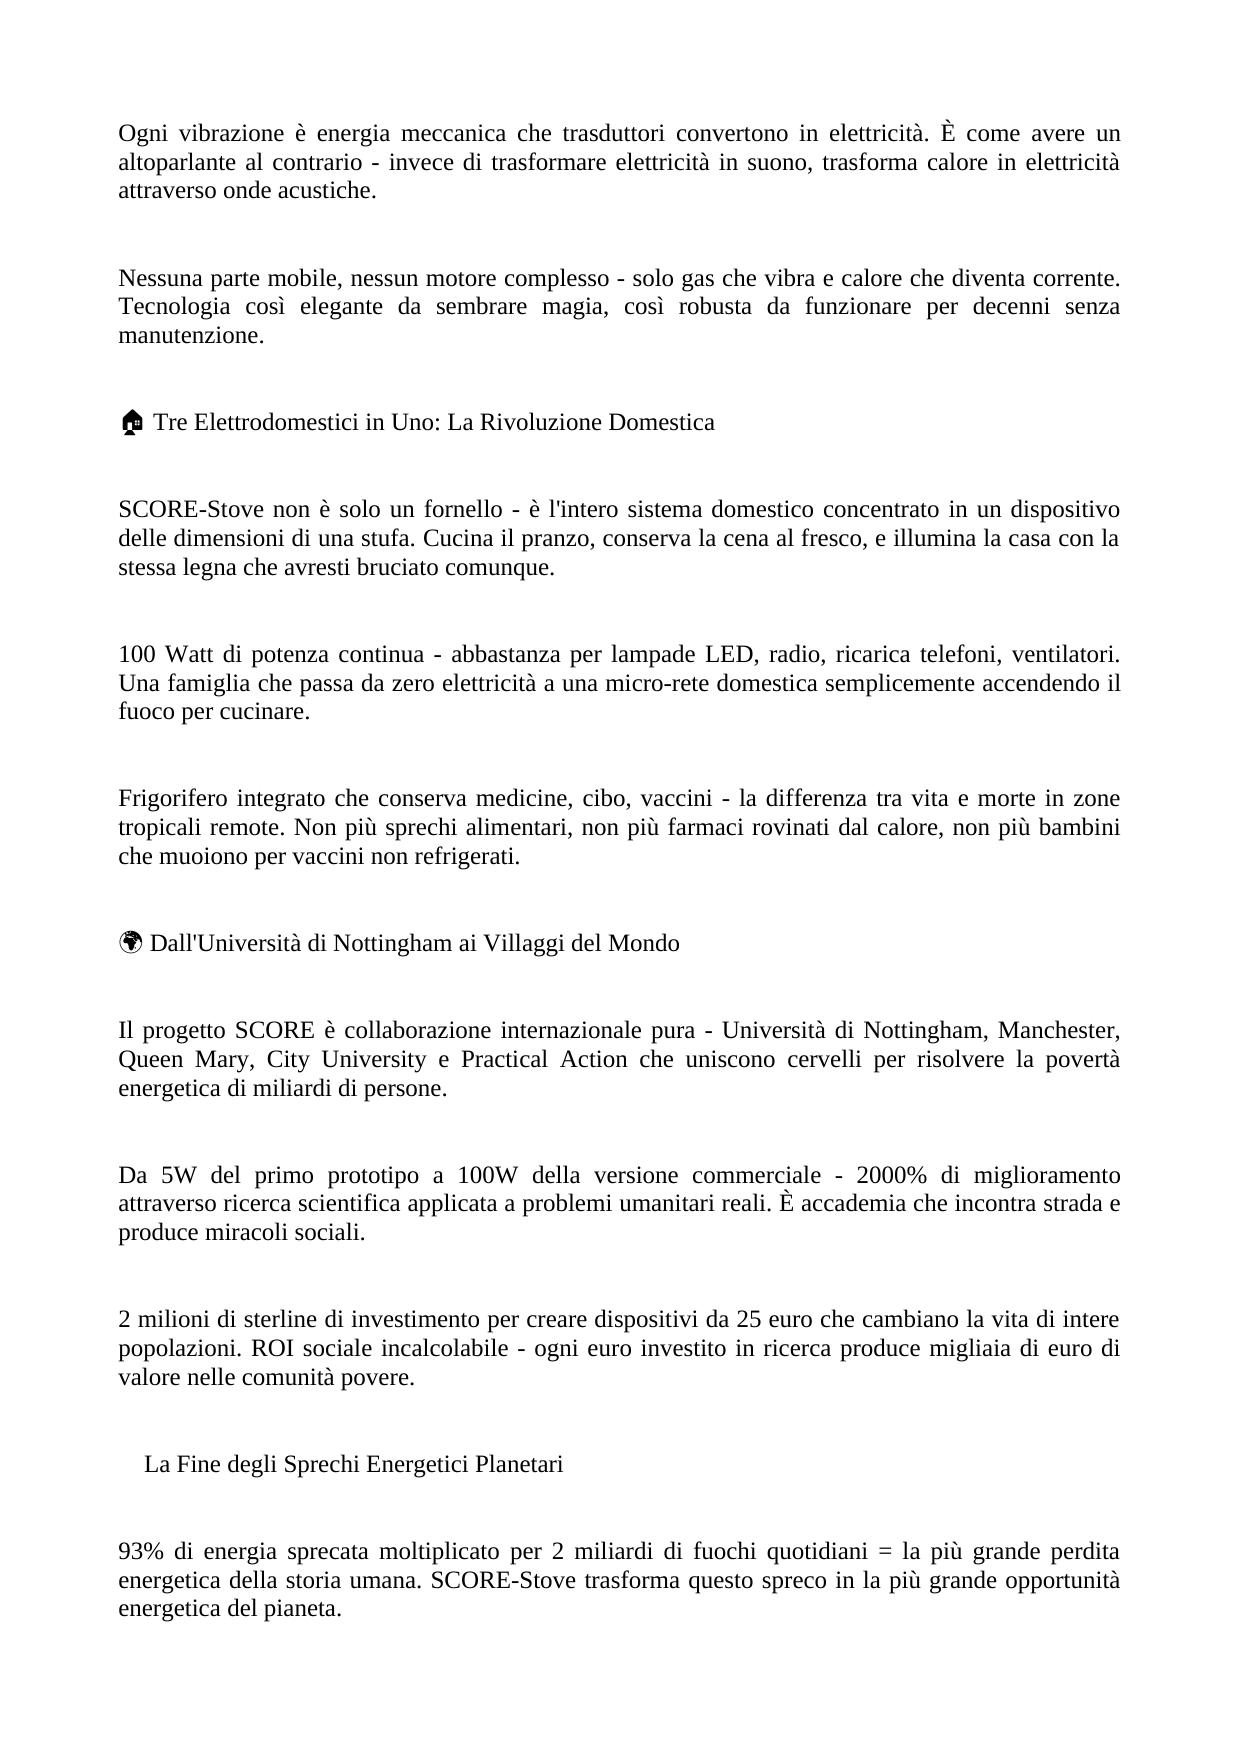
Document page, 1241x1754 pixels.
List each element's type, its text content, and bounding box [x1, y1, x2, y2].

text Da 5W del primo prototipo a 100W della versione commerciale - 2000% di miglioramento attraverso ricerca scientifica applicata a problemi umanitari reali. È accademia che incontra strada e produce miracoli sociali. [118, 1160, 1122, 1246]
text 100 Watt di potenza continua - abbastanza per lampade LED, radio, ricarica telefoni, ventilatori. Una famiglia che passa da zero elettricità a una micro-rete domestica semplicemente accendendo il fuoco per cucinare. [118, 639, 1122, 725]
subtitle 🏠 Tre Elettrodomestici in Uno: La Rivoluzione Domestica [118, 407, 1122, 436]
text SCORE-Stove non è solo un fornello - è l'intero sistema domestico concentrato in un dispositivo delle dimensioni di una stufa. Cucina il pranzo, conserva la cena al fresco, e illumina la casa con la stessa legna che avresti bruciato comunque. [118, 494, 1122, 581]
text Frigorifero integrato che conserva medicine, cibo, vaccini - la differenza tra vita e morte in zone tropicali remote. Non più sprechi alimentari, non più farmaci rovinati dal calore, non più bambini che muoiono per vaccini non refrigerati. [118, 783, 1122, 870]
text 2 milioni di sterline di investimento per creare dispositivi da 25 euro che cambiano la vita di intere popolazioni. ROI sociale incalcolabile - ogni euro investito in ricerca produce migliaia di euro di valore nelle comunità povere. [118, 1304, 1122, 1391]
subtitle 🌍 Dall'Università di Nottingham ai Villaggi del Mondo [118, 928, 1122, 957]
text 93% di energia sprecata moltiplicato per 2 miliardi di fuochi quotidiani = la più grande perdita energetica della storia umana. SCORE-Stove trasforma questo spreco in la più grande opportunità energetica del pianeta. [118, 1536, 1122, 1622]
text Ogni vibrazione è energia meccanica che trasduttori convertono in elettricità. È come avere un altoparlante al contrario - invece di trasformare elettricità in suono, trasforma calore in elettricità attraverso onde acustiche. [118, 118, 1122, 204]
subtitle 🔥 La Fine degli Sprechi Energetici Planetari [118, 1449, 1122, 1478]
text Il progetto SCORE è collaborazione internazionale pura - Università di Nottingham, Manchester, Queen Mary, City University e Practical Action che uniscono cervelli per risolvere la povertà energetica di miliardi di persone. [118, 1015, 1122, 1101]
text Nessuna parte mobile, nessun motore complesso - solo gas che vibra e calore che diventa corrente. Tecnologia così elegante da sembrare magia, così robusta da funzionare per decenni senza manutenzione. [118, 263, 1122, 349]
